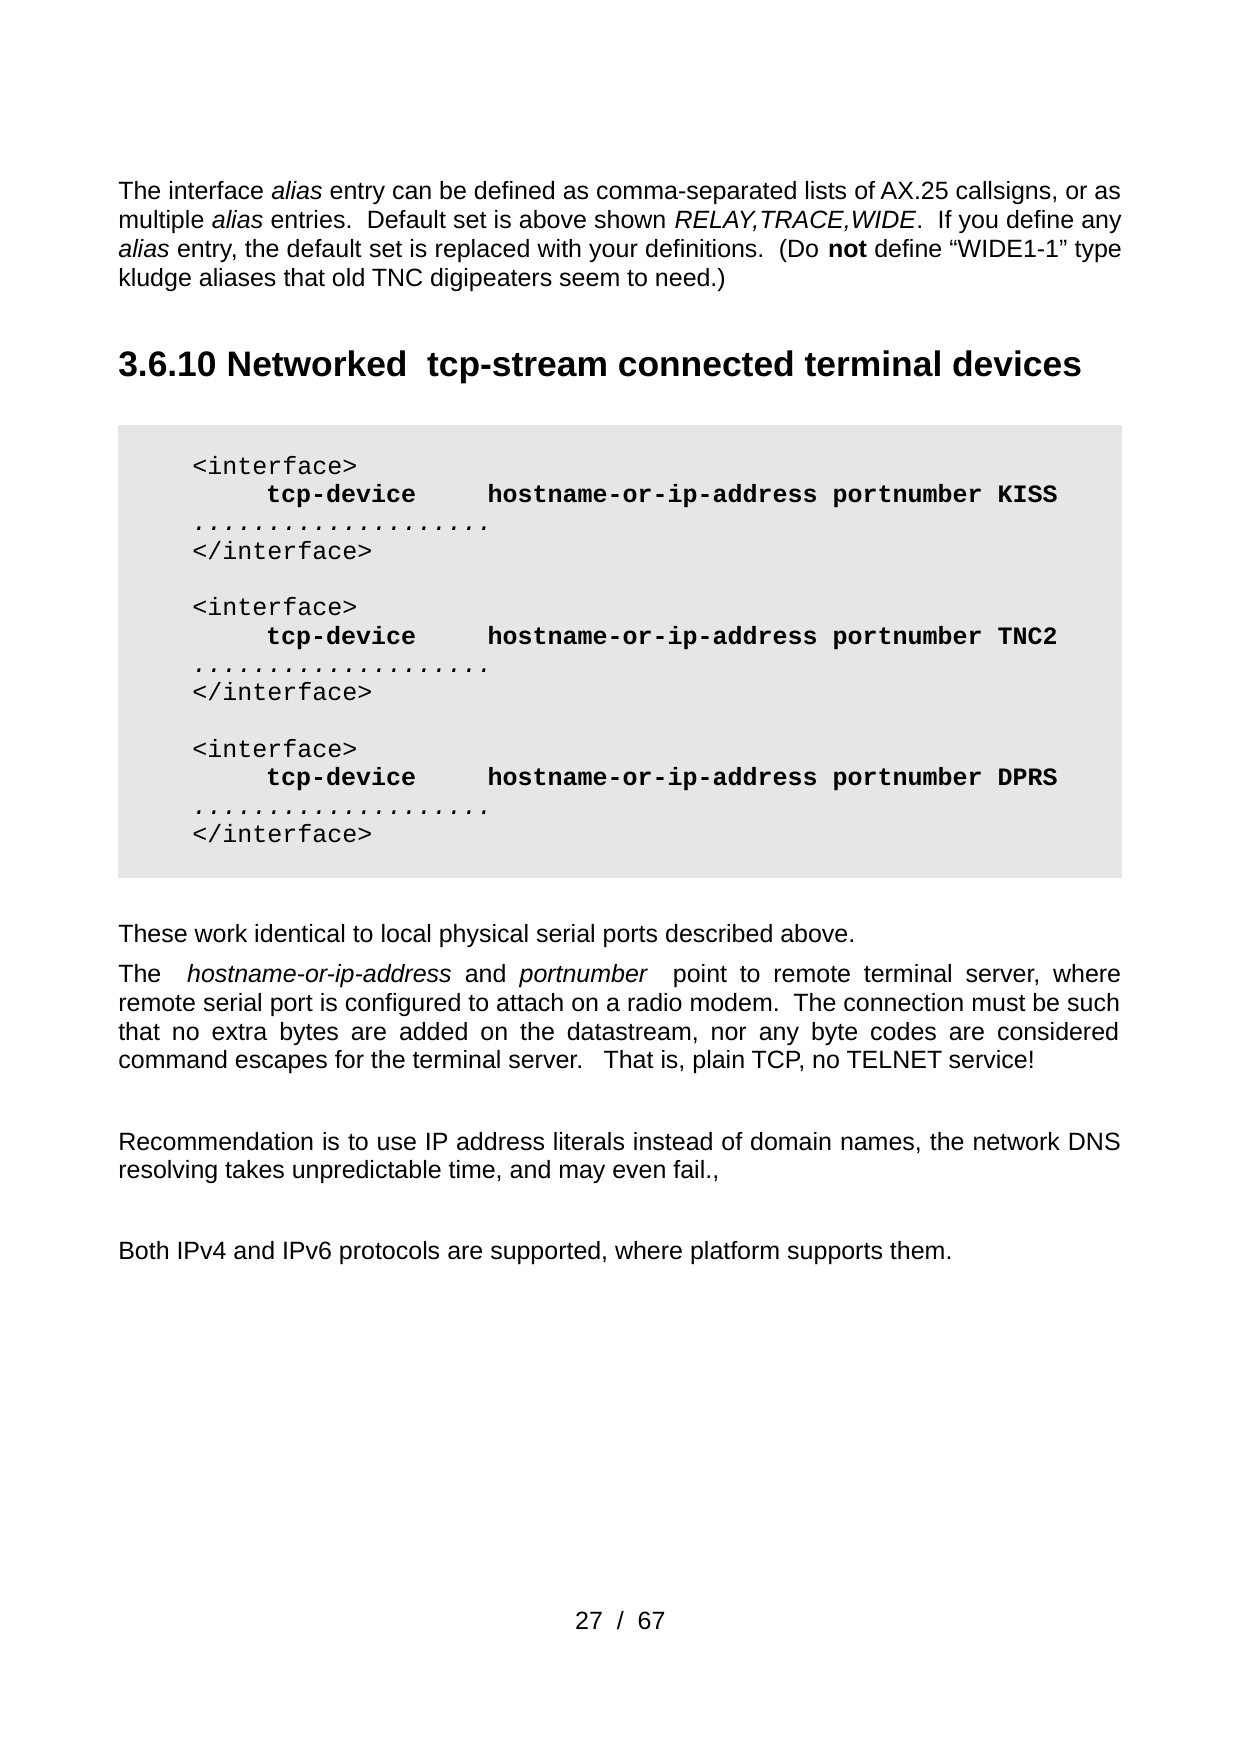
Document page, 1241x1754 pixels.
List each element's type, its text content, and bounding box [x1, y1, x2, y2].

text <interface> [118, 453, 1122, 482]
text </interface> [118, 822, 1122, 850]
text <interface> [118, 595, 1122, 623]
text .................... [118, 793, 1122, 822]
text The hostname-or-ip-address and portnumber point to remote terminal server, where remote serial port is configured to attach on a radio modem. The connection must be such that no extra bytes are added on the datastream, nor any byte codes are considered command escapes for the terminal server. That is, plain TCP, no TELNET service! [118, 959, 1122, 1074]
text Both IPv4 and IPv6 protocols are supported, where platform supports them. [118, 1236, 1122, 1265]
text <interface> [118, 737, 1122, 765]
text </interface> [118, 680, 1122, 708]
text tcp-device hostname-or-ip-address portnumber TNC2 [118, 623, 1122, 652]
text tcp-device hostname-or-ip-address portnumber KISS [118, 482, 1122, 510]
subtitle Networked tcp-stream connected terminal devices [118, 344, 1122, 384]
text </interface> [118, 538, 1122, 567]
text These work identical to local physical serial ports described above. [118, 919, 1122, 947]
text tcp-device hostname-or-ip-address portnumber DPRS [118, 765, 1122, 793]
text The interface alias entry can be defined as comma-separated lists of AX.25 callsigns, or as multiple alias entries. Default set is above shown RELAY,TRACE,WIDE. If you define any alias entry, the default set is replaced with your definitions. (Do not define “WIDE1-1” type kludge aliases that old TNC digipeaters seem to need.) [118, 176, 1122, 291]
text Recommendation is to use IP address literals instead of domain names, the network DNS resolving takes unpredictable time, and may even fail., [118, 1127, 1122, 1184]
text .................... [118, 652, 1122, 680]
text .................... [118, 510, 1122, 538]
